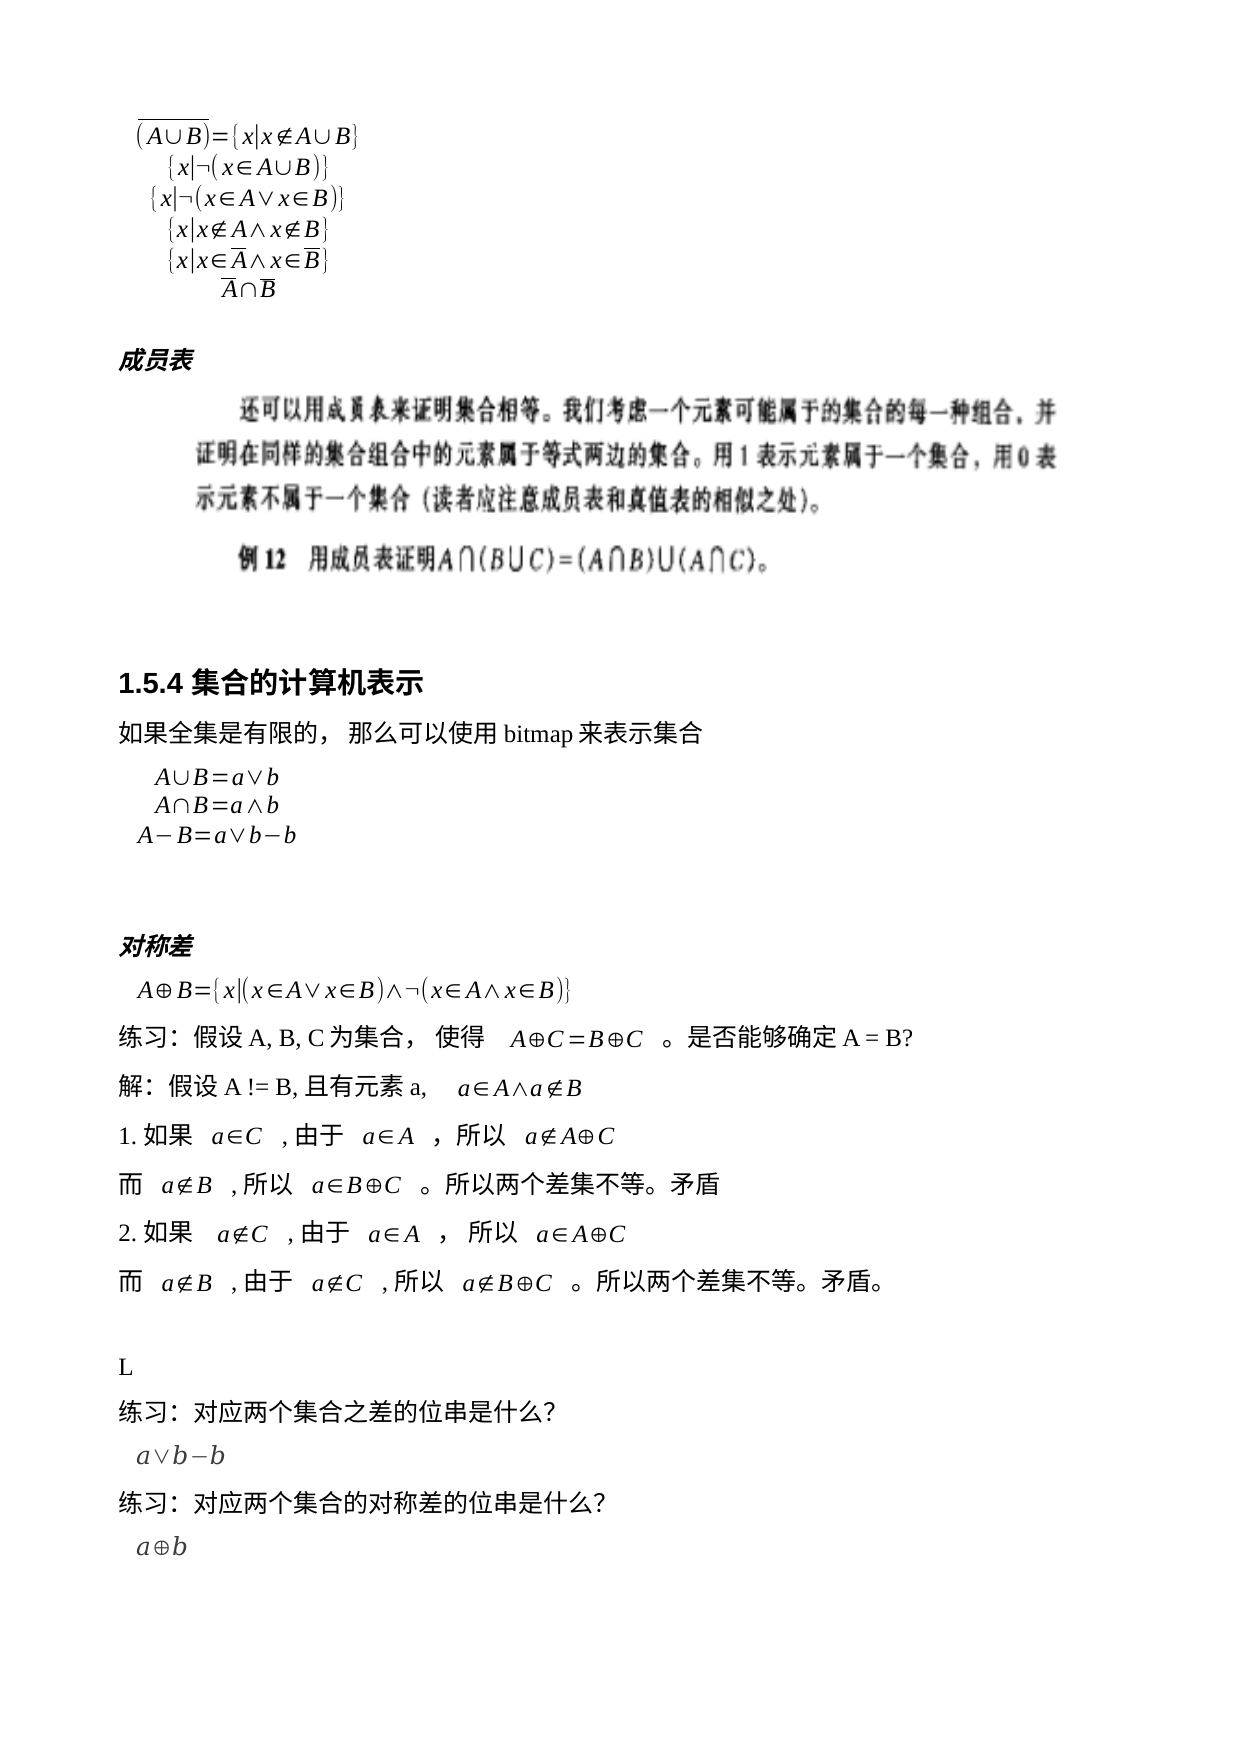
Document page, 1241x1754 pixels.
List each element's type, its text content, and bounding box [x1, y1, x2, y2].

text 而, 由于, 所以。所以两个差集不等。矛盾。 [118, 1262, 1122, 1298]
subtitle 成员表 [118, 341, 1122, 377]
subtitle 对称差 [118, 927, 1122, 963]
text 2. 如果 , 由于， 所以 [118, 1213, 1122, 1249]
text 练习：对应两个集合之差的位串是什么？ [118, 1393, 1122, 1429]
picture [172, 389, 1068, 593]
text 1. 如果, 由于，所以 [118, 1115, 1122, 1152]
text 练习：对应两个集合的对称差的位串是什么？ [118, 1483, 1122, 1519]
subtitle 1.5.4 集合的计算机表示 [118, 659, 1122, 701]
text 而, 所以。所以两个差集不等。矛盾 [118, 1164, 1122, 1200]
text L [118, 1352, 1122, 1380]
text 如果全集是有限的， 那么可以使用bitmap来表示集合 [118, 714, 1122, 750]
text 练习：假设A, B, C为集合， 使得 。是否能够确定A = B? [118, 1018, 1122, 1054]
text 解：假设 A != B, 且有元素a, [118, 1067, 1122, 1103]
